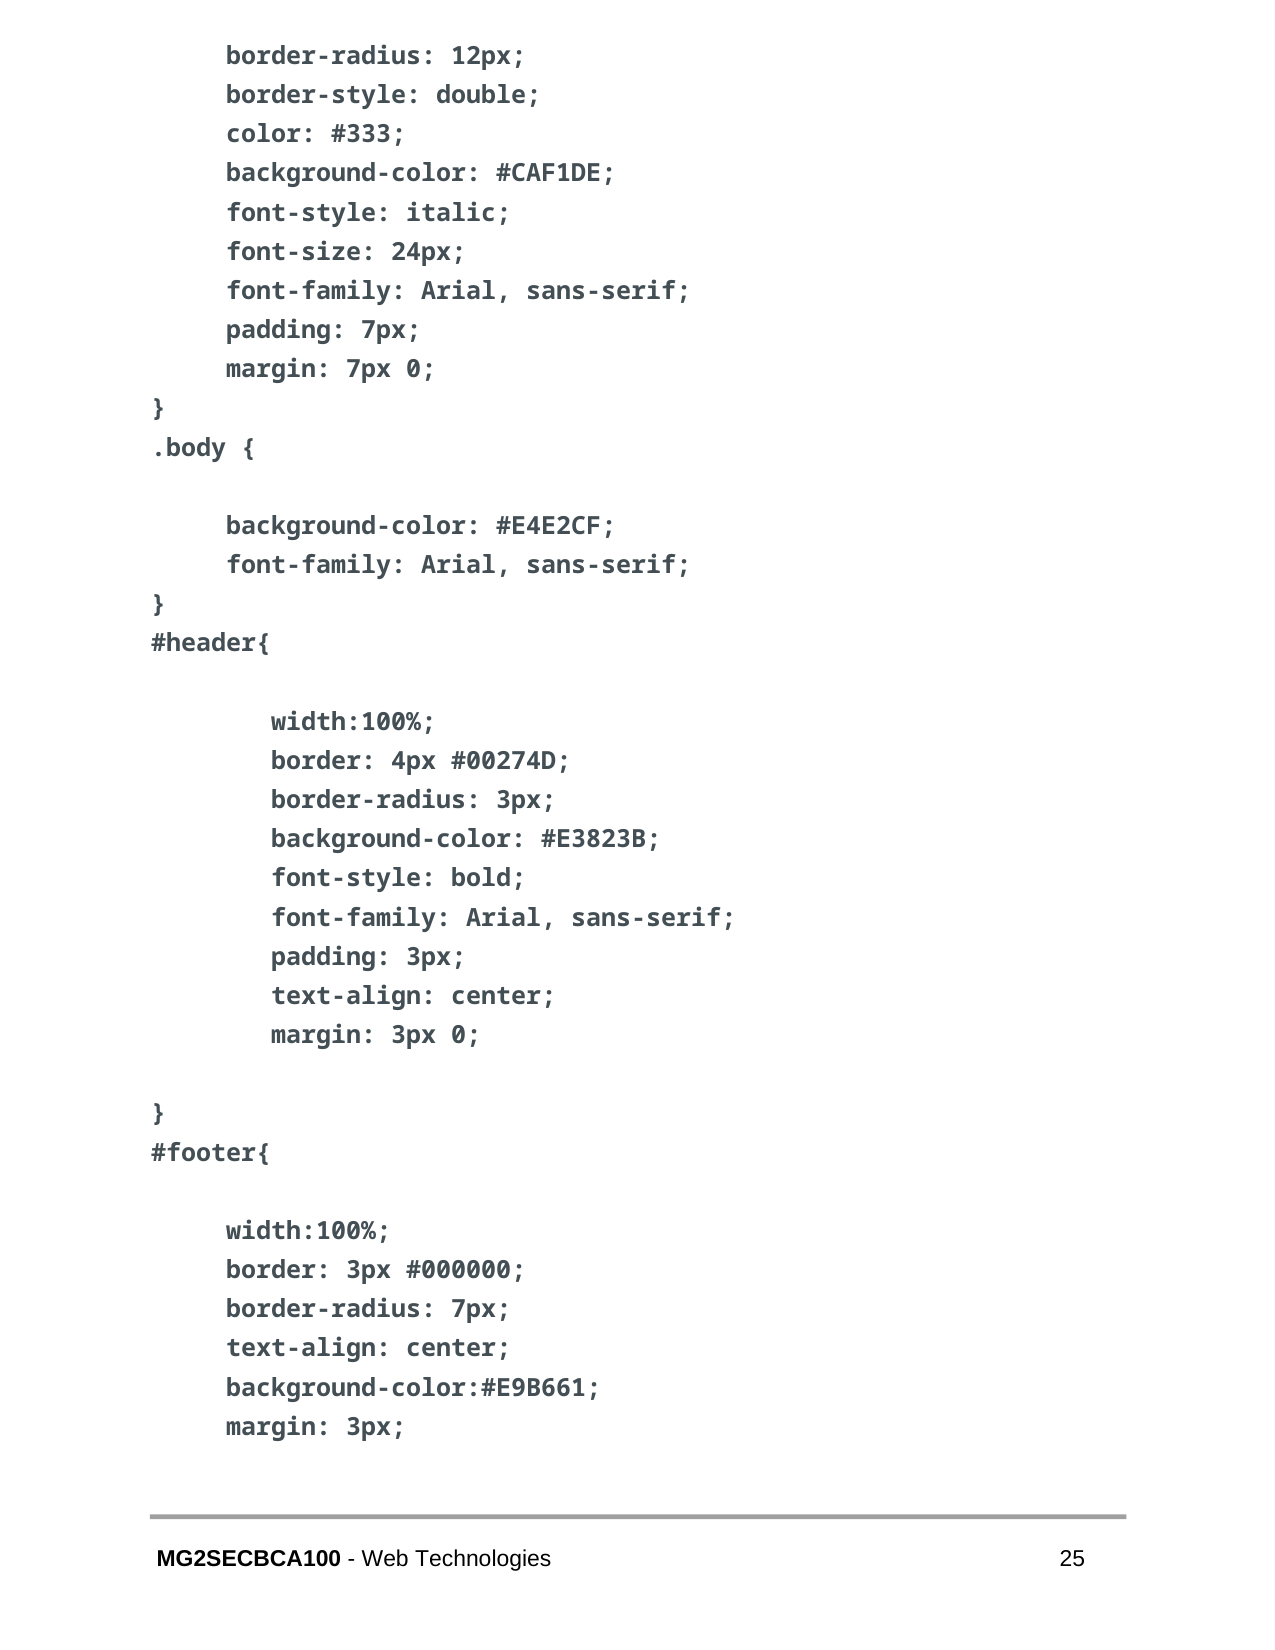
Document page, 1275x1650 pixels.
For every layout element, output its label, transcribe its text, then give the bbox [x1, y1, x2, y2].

table_header border-radius: 12px; border-style: double; color: #333; background-color: #CAF1DE; font-style: italic; font-size: 24px; font-family: Arial, sans-serif; padding: 7px; margin: 7px 0; } .body { background-color: #E4E2CF; font-family: Arial, sans-serif; } #header{ width:100%; border: 4px #00274D; border-radius: 3px; background-color: #E3823B; font-style: bold; font-family: Arial, sans-serif; padding: 3px; text-align: center; margin: 3px 0; } #footer{ width:100%; border: 3px #000000; border-radius: 7px; text-align: center; background-color:#E9B661; margin: 3px; [140, 38, 1114, 1447]
